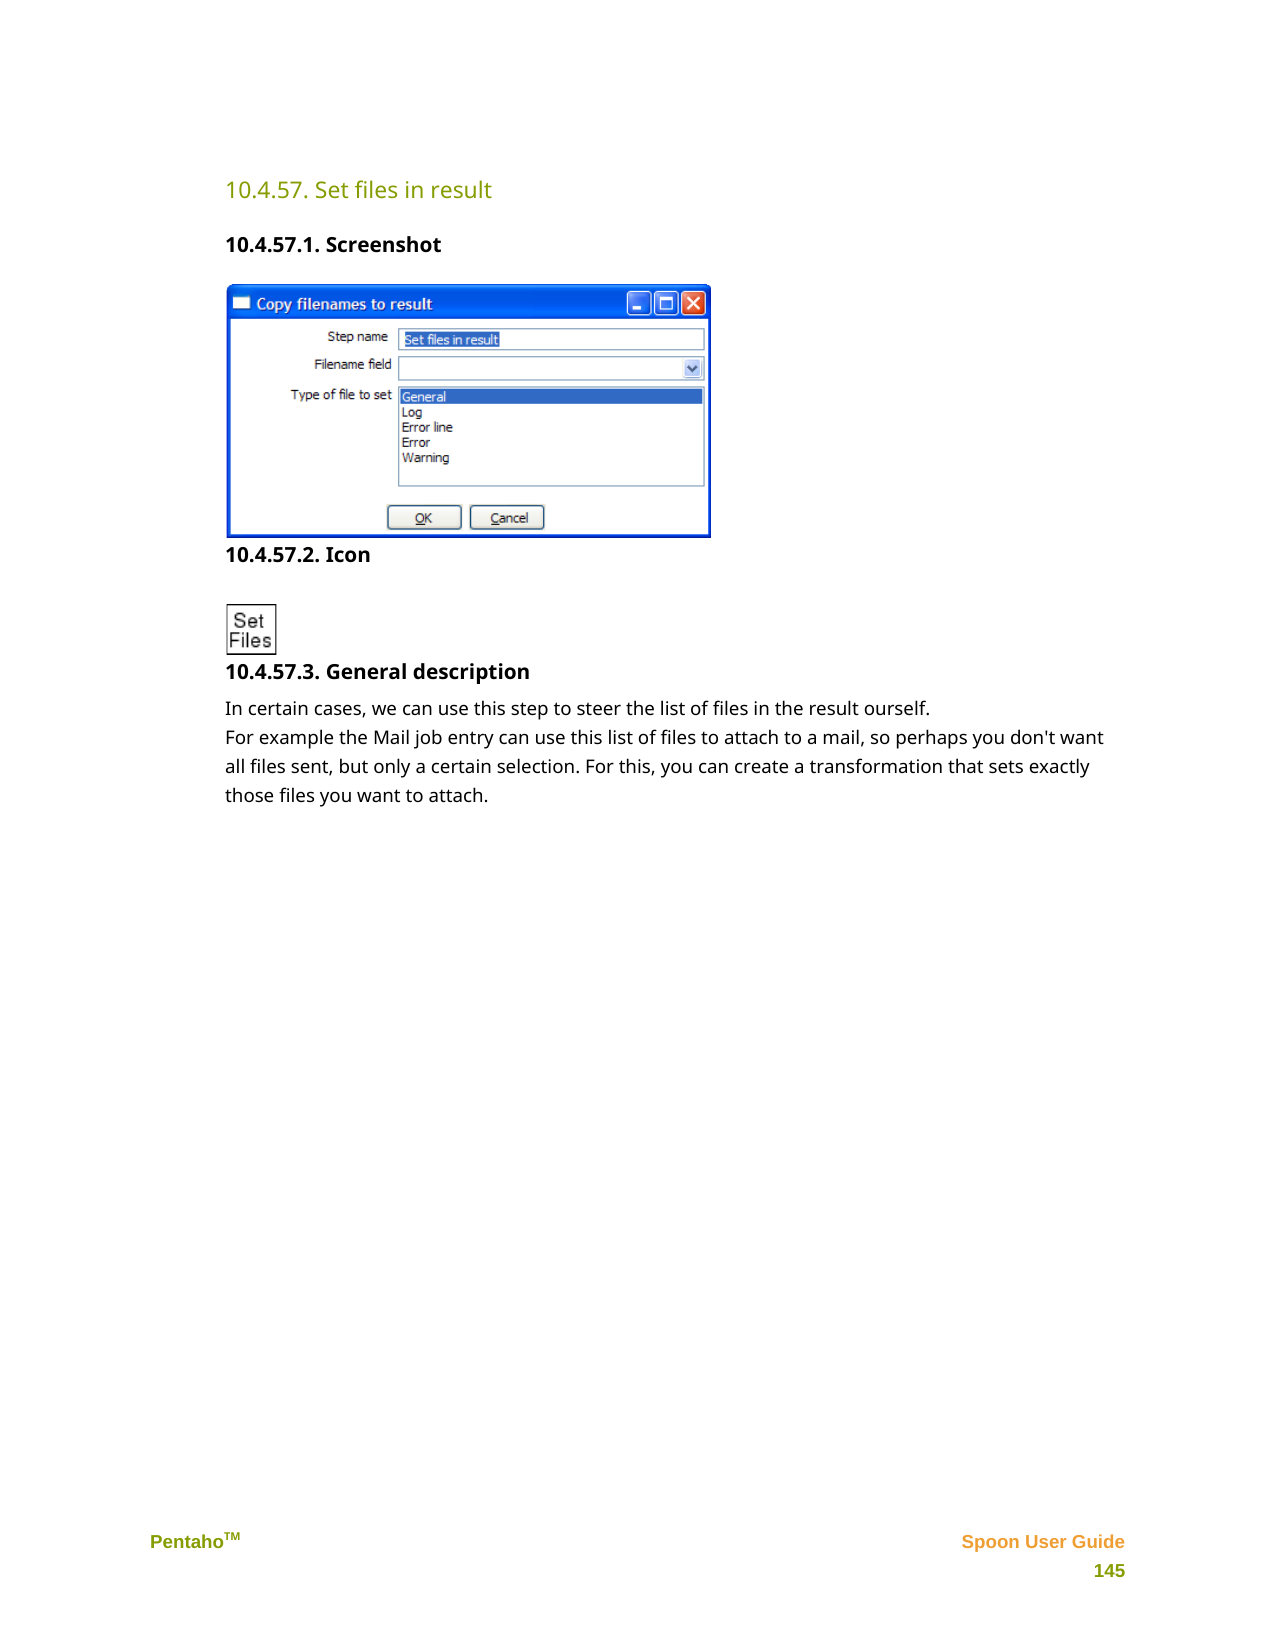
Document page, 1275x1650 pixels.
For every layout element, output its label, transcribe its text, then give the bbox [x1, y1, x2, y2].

text In certain cases, we can use this step to steer the list of files in the result ourself. [225, 692, 1125, 721]
picture [226, 604, 277, 655]
subtitle 10.4.57.2. Icon [225, 283, 1125, 568]
text For example the Mail job entry can use this list of files to attach to a mail, so perhaps you don't want all files sent, but only a certain selection. For this, you can create a transformation that sets exactly those files you want to attach. [225, 721, 1125, 808]
subtitle 10.4.57.1. Screenshot [225, 229, 1125, 258]
subtitle 10.4.57.3. General description [225, 593, 1125, 685]
subtitle 10.4.57. Set files in result [225, 175, 1125, 204]
